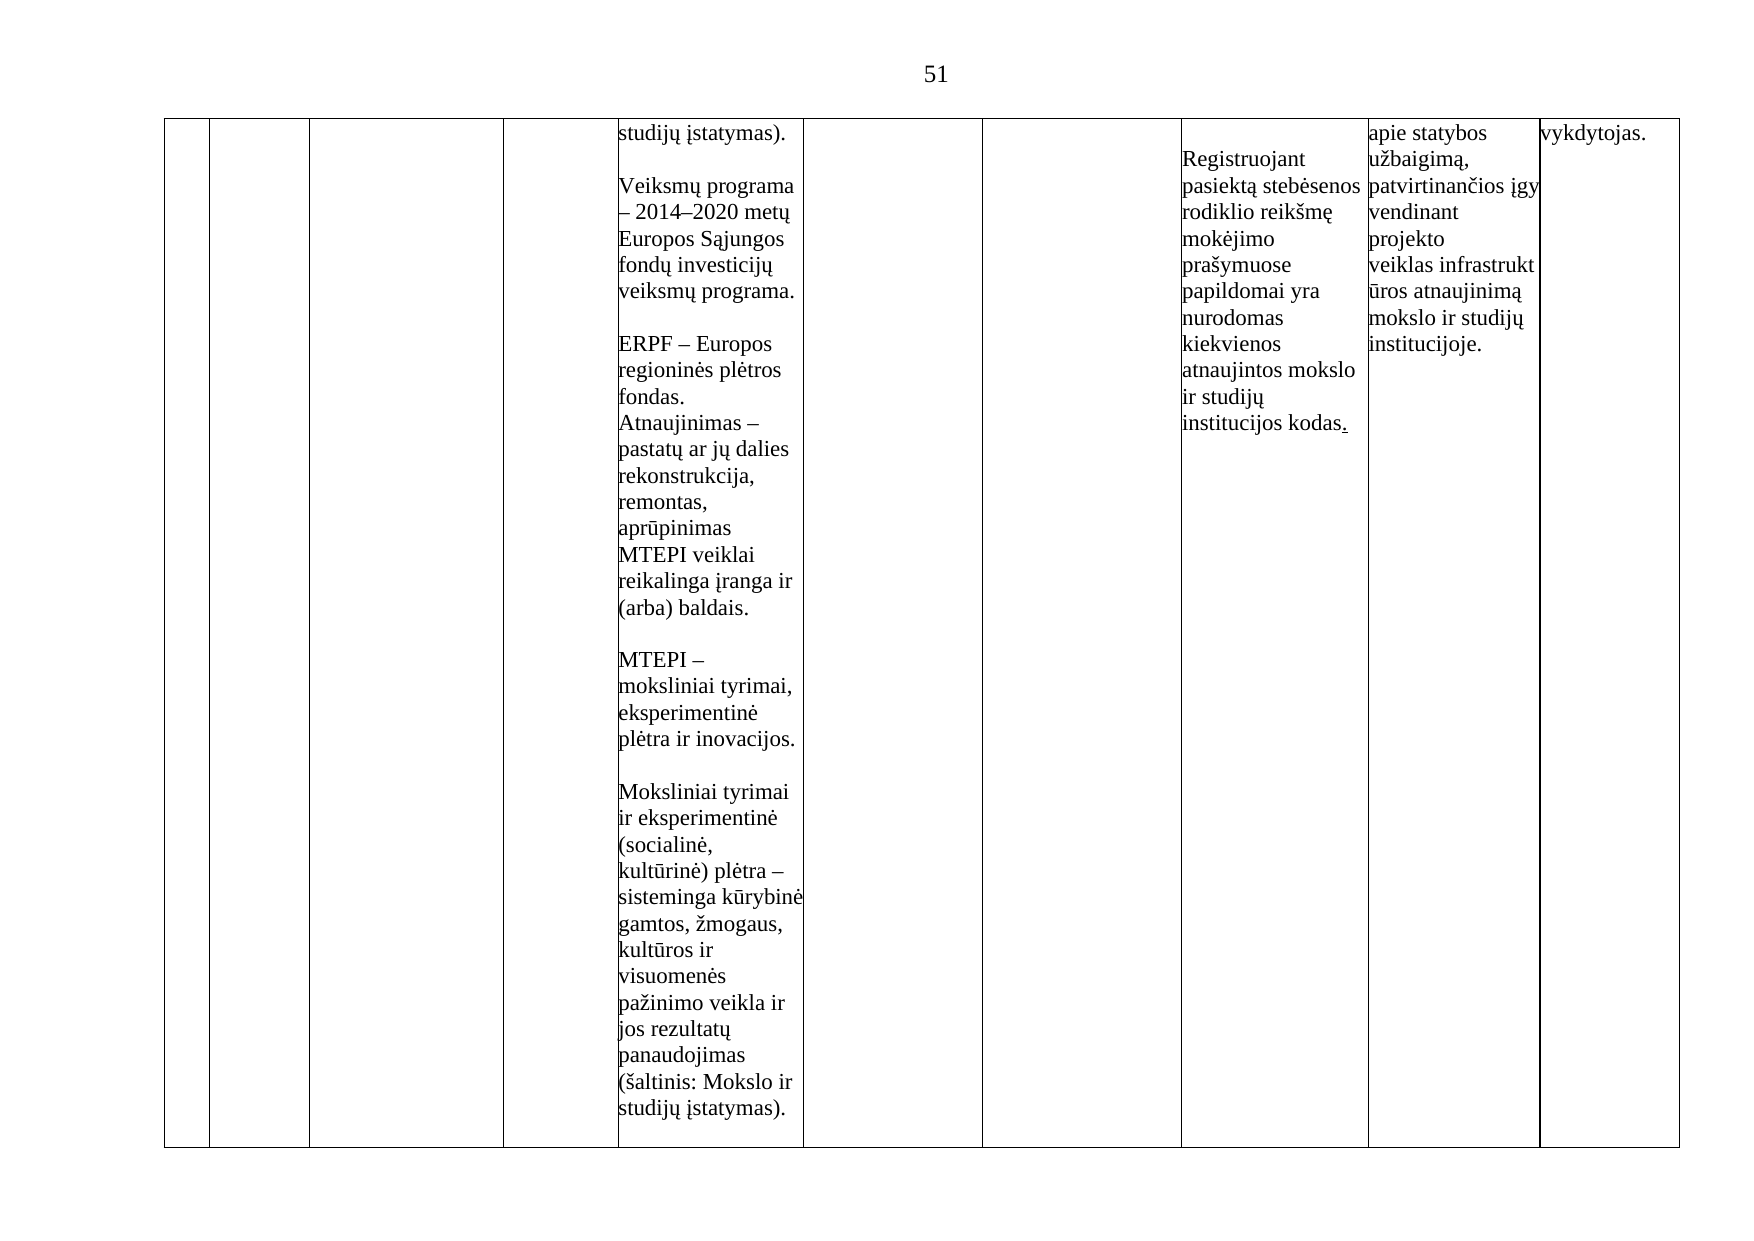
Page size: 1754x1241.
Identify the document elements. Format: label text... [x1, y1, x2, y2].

table_cell [804, 119, 982, 1147]
table_cell apie statybos užbaigimą, patvirtinančios įgyvendinant projekto veiklas infrastruktūros atnaujinimą mokslo ir studijų institucijoje. [1369, 119, 1539, 1147]
table_cell [310, 119, 503, 1147]
table_cell vykdytojas. [1541, 119, 1679, 1147]
table_cell studijų įstatymas). Veiksmų programa – 2014–2020 metų Europos Sąjungos fondų investicijų veiksmų programa. ERPF – Europos regioninės plėtros fondas. Atnaujinimas – pastatų ar jų dalies rekonstrukcija, remontas, aprūpinimas MTEPI veiklai reikalinga įranga ir (arba) baldais. MTEPI – moksliniai tyrimai, eksperimentinė plėtra ir inovacijos. Moksliniai tyrimai ir eksperimentinė (socialinė, kultūrinė) plėtra – sisteminga kūrybinė gamtos, žmogaus, kultūros ir visuomenės pažinimo veikla ir jos rezultatų panaudojimas (šaltinis: Mokslo ir studijų įstatymas). [619, 119, 803, 1147]
table_cell Registruojant pasiektą stebėsenos rodiklio reikšmę mokėjimo prašymuose papildomai yra nurodomas kiekvienos atnaujintos mokslo ir studijų institucijos kodas. [1182, 119, 1368, 1147]
table_cell [165, 119, 209, 1147]
table_cell [983, 119, 1181, 1147]
table_cell [210, 119, 309, 1147]
table_cell [504, 119, 618, 1147]
